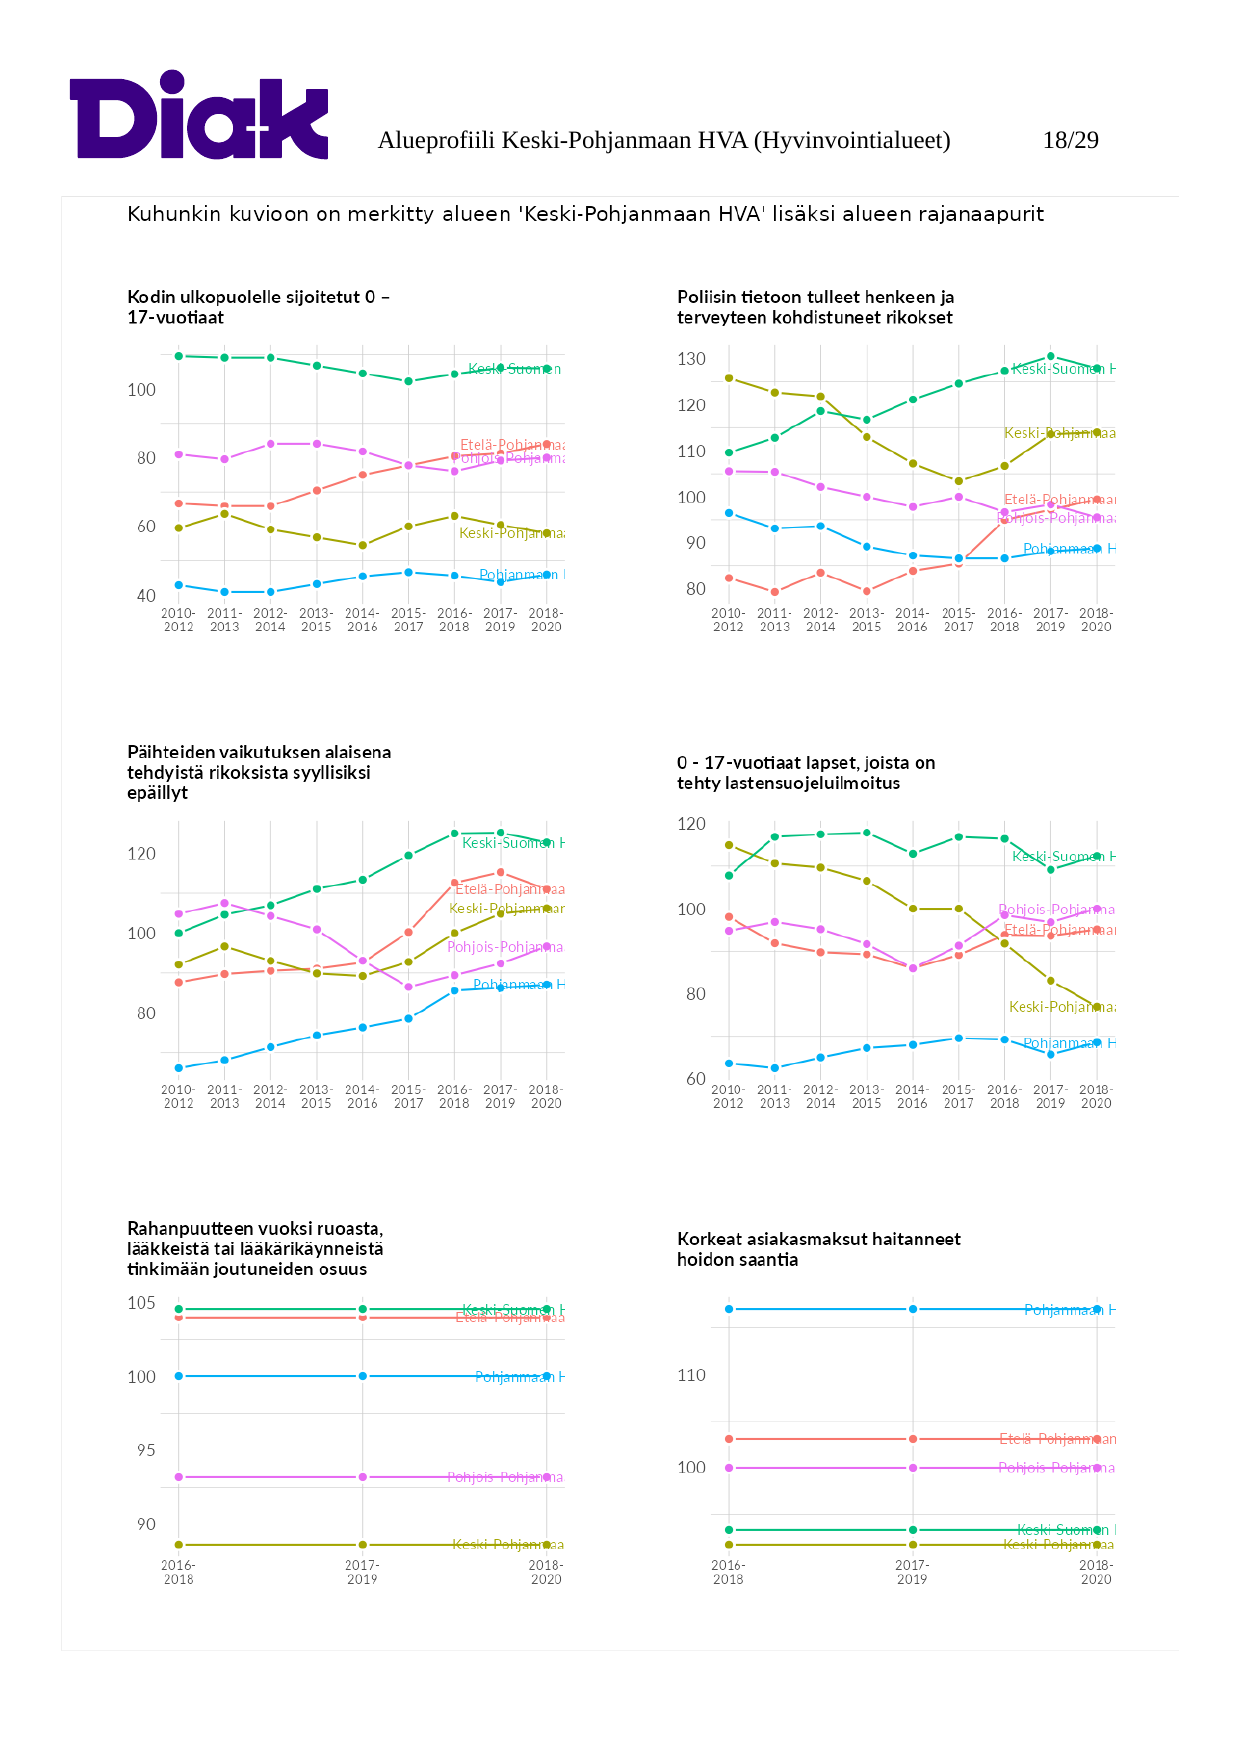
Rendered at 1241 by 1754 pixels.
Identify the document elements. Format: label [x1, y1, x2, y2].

picture [61, 196, 1179, 1651]
